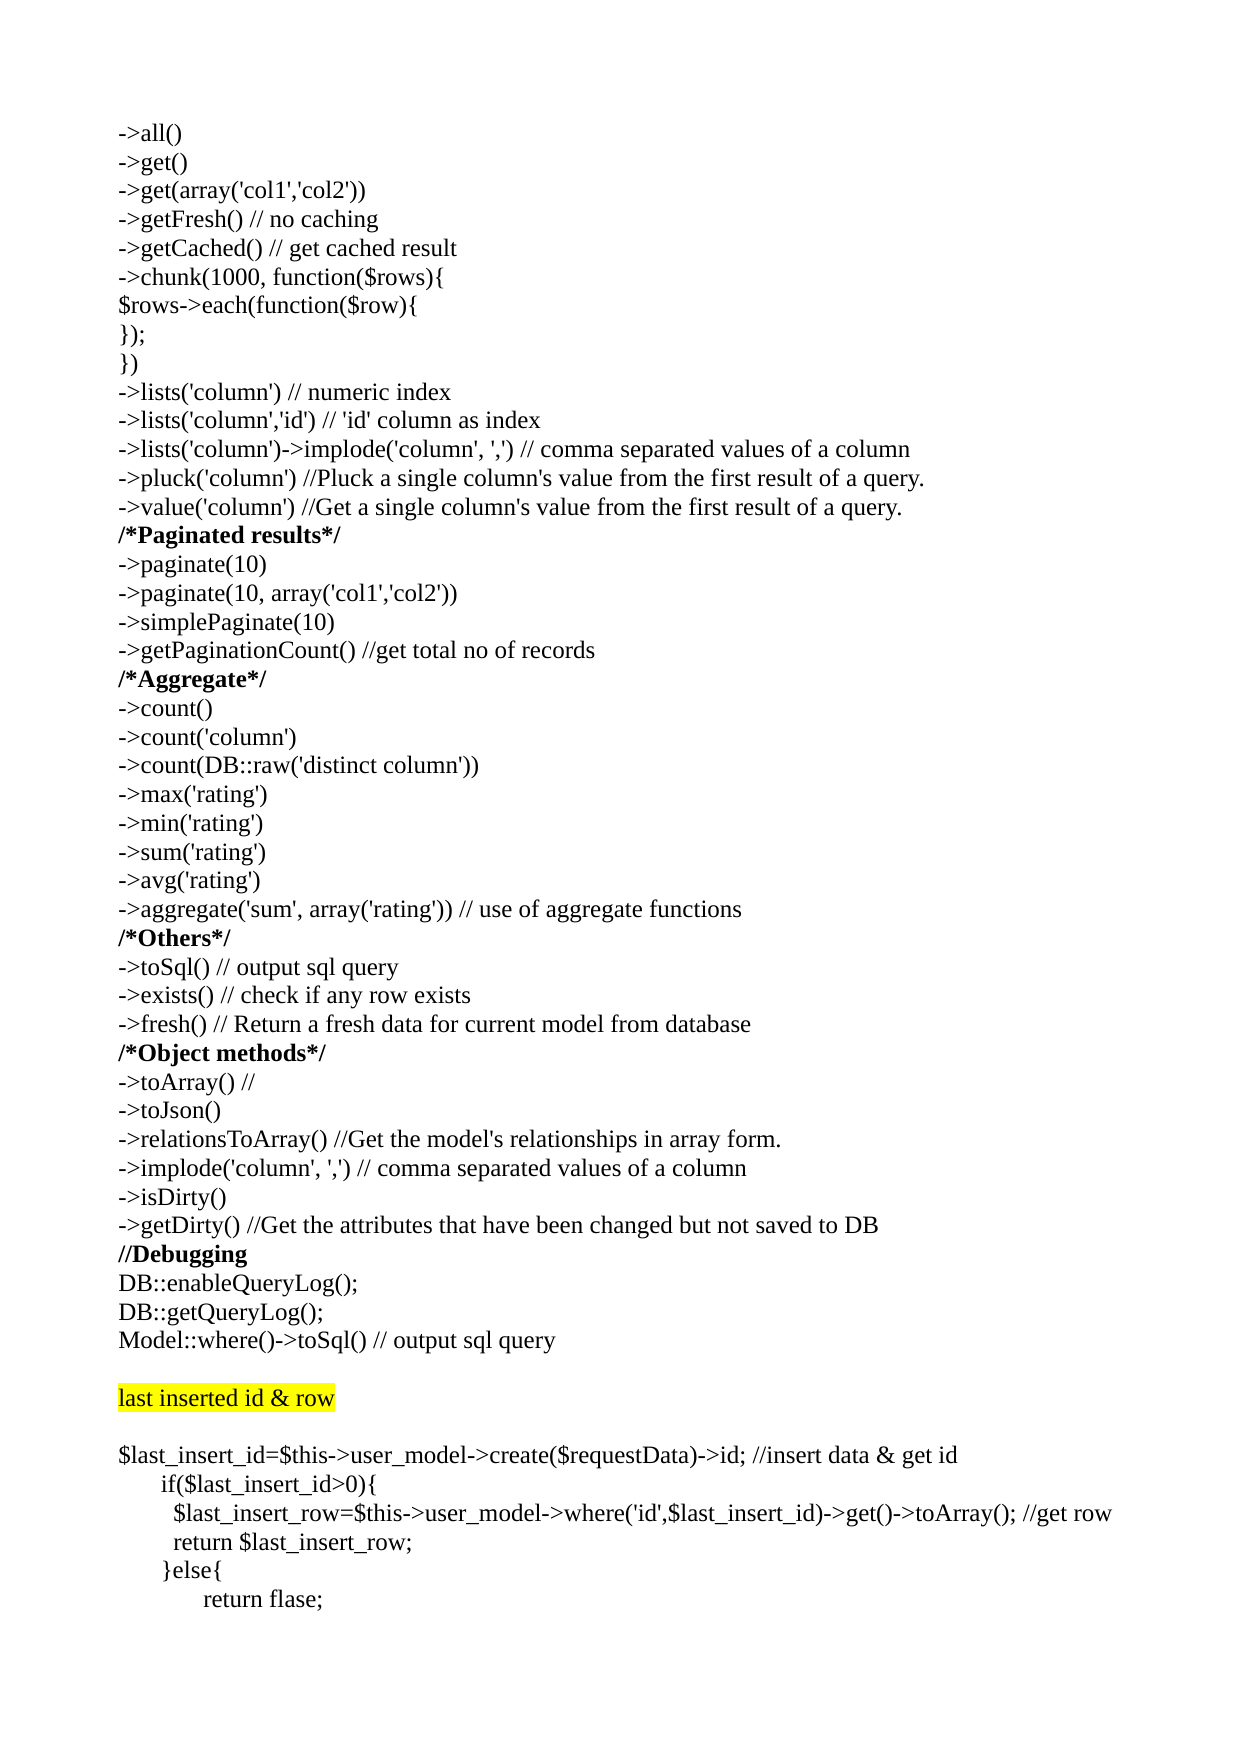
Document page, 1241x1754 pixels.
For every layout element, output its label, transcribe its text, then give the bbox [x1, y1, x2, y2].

text ->simplePaginate(10) [118, 607, 1122, 636]
text $rows->each(function($row){ [118, 291, 1122, 319]
text ->toJson() [118, 1096, 1122, 1124]
text ->aggregate('sum', array('rating')) // use of aggregate functions [118, 894, 1122, 923]
text last inserted id & row [118, 1383, 1122, 1412]
text ->sum('rating') [118, 837, 1122, 866]
text /*Others*/ [118, 923, 1122, 952]
text DB::enableQueryLog(); [118, 1268, 1122, 1297]
text ->value('column') //Get a single column's value from the first result of a query. [118, 492, 1122, 521]
text }); [118, 319, 1122, 348]
text ->fresh() // Return a fresh data for current model from database [118, 1009, 1122, 1038]
text ->paginate(10, array('col1','col2')) [118, 578, 1122, 607]
text ->count(DB::raw('distinct column')) [118, 751, 1122, 779]
text $last_insert_id=$this->user_model->create($requestData)->id; //insert data & get id [118, 1441, 1122, 1469]
text ->isDirty() [118, 1182, 1122, 1211]
text ->relationsToArray() //Get the model's relationships in array form. [118, 1124, 1122, 1153]
text ->paginate(10) [118, 549, 1122, 578]
text ->get(array('col1','col2')) [118, 176, 1122, 204]
text ->getCached() // get cached result [118, 233, 1122, 262]
text ->max('rating') [118, 779, 1122, 808]
text ->avg('rating') [118, 866, 1122, 894]
text ->getDirty() //Get the attributes that have been changed but not saved to DB [118, 1211, 1122, 1239]
text ->exists() // check if any row exists [118, 981, 1122, 1009]
text ->getPaginationCount() //get total no of records [118, 636, 1122, 664]
text ->toSql() // output sql query [118, 952, 1122, 981]
text return flase; [118, 1584, 1122, 1613]
text DB::getQueryLog(); [118, 1297, 1122, 1326]
text if($last_insert_id>0){ [118, 1469, 1122, 1498]
text }) [118, 348, 1122, 377]
text ->lists('column','id') // 'id' column as index [118, 406, 1122, 434]
text ->all() [118, 118, 1122, 147]
text ->count() [118, 693, 1122, 722]
text ->lists('column') // numeric index [118, 377, 1122, 406]
text /*Aggregate*/ [118, 664, 1122, 693]
text ->toArray() // [118, 1067, 1122, 1096]
text ->get() [118, 147, 1122, 176]
text return $last_insert_row; [118, 1527, 1122, 1556]
text //Debugging [118, 1239, 1122, 1268]
text ->pluck('column') //Pluck a single column's value from the first result of a query. [118, 463, 1122, 492]
text ->min('rating') [118, 808, 1122, 837]
text ->chunk(1000, function($rows){ [118, 262, 1122, 291]
text ->count('column') [118, 722, 1122, 751]
text $last_insert_row=$this->user_model->where('id',$last_insert_id)->get()->toArray(); //get row [118, 1498, 1122, 1527]
text ->getFresh() // no caching [118, 204, 1122, 233]
text /*Paginated results*/ [118, 521, 1122, 549]
text ->implode('column', ',') // comma separated values of a column [118, 1153, 1122, 1182]
text }else{ [118, 1556, 1122, 1584]
text ->lists('column')->implode('column', ',') // comma separated values of a column [118, 434, 1122, 463]
text Model::where()->toSql() // output sql query [118, 1326, 1122, 1354]
text /*Object methods*/ [118, 1038, 1122, 1067]
